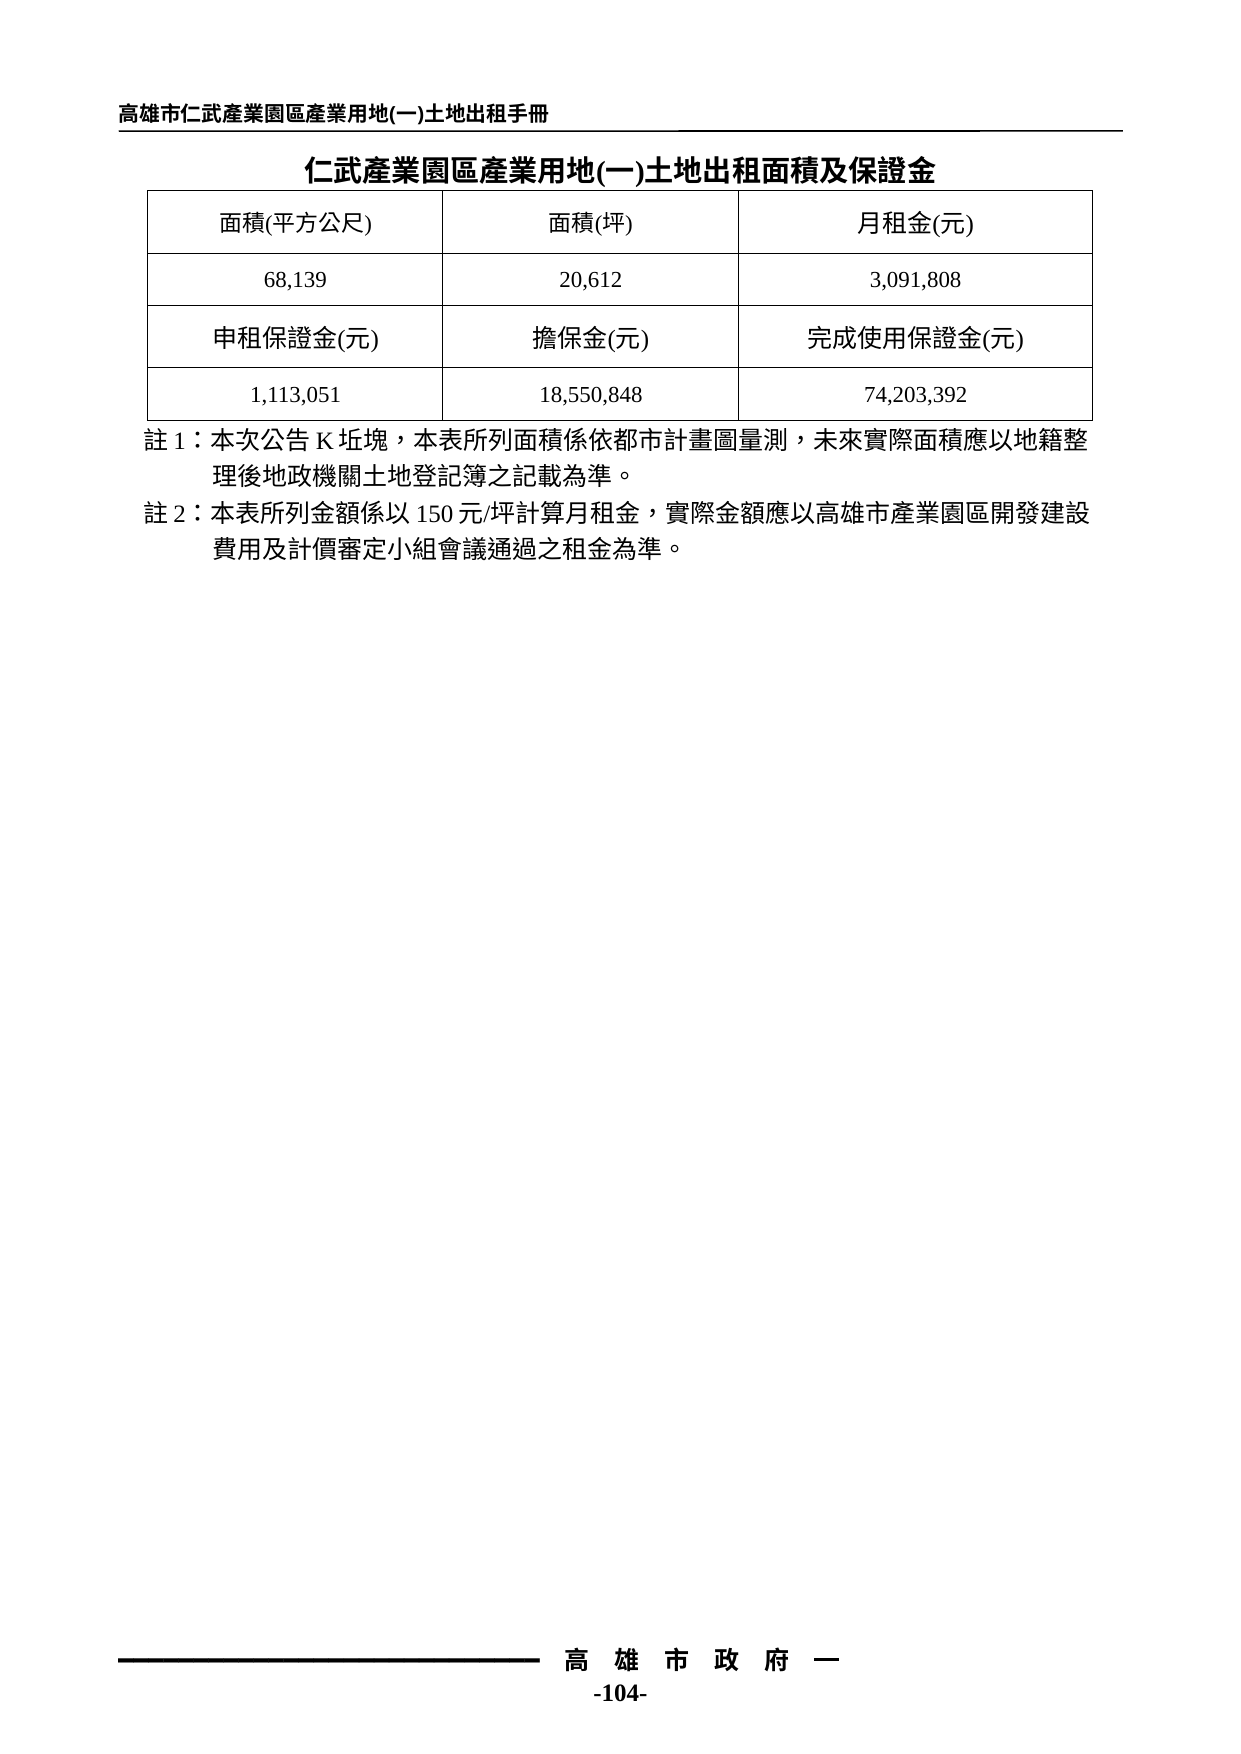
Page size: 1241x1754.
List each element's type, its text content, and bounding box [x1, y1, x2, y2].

table_cell 68,139 [148, 254, 442, 305]
table_cell 18,550,848 [443, 368, 738, 419]
table_cell 1,113,051 [148, 368, 442, 419]
table_cell 完成使用保證金(元) [739, 306, 1092, 367]
table_header 面積(平方公尺) [148, 191, 442, 252]
table_cell 74,203,392 [739, 368, 1092, 419]
text 註1：本次公告K坵塊，本表所列面積係依都市計畫圖量測，未來實際面積應以地籍整理後地政機關土地登記簿之記載為準。 [143, 421, 1097, 493]
text 註2：本表所列金額係以150元/坪計算月租金，實際金額應以高雄市產業園區開發建設費用及計價審定小組會議通過之租金為準。 [143, 493, 1097, 566]
table_cell 擔保金(元) [443, 306, 738, 367]
table_header 面積(坪) [443, 191, 738, 252]
table_cell 20,612 [443, 254, 738, 305]
table_cell 3,091,808 [739, 254, 1092, 305]
text 仁武產業園區產業用地(一)土地出租面積及保證金 [118, 148, 1122, 190]
table_cell 申租保證金(元) [148, 306, 442, 367]
table_header 月租金(元) [739, 191, 1092, 252]
